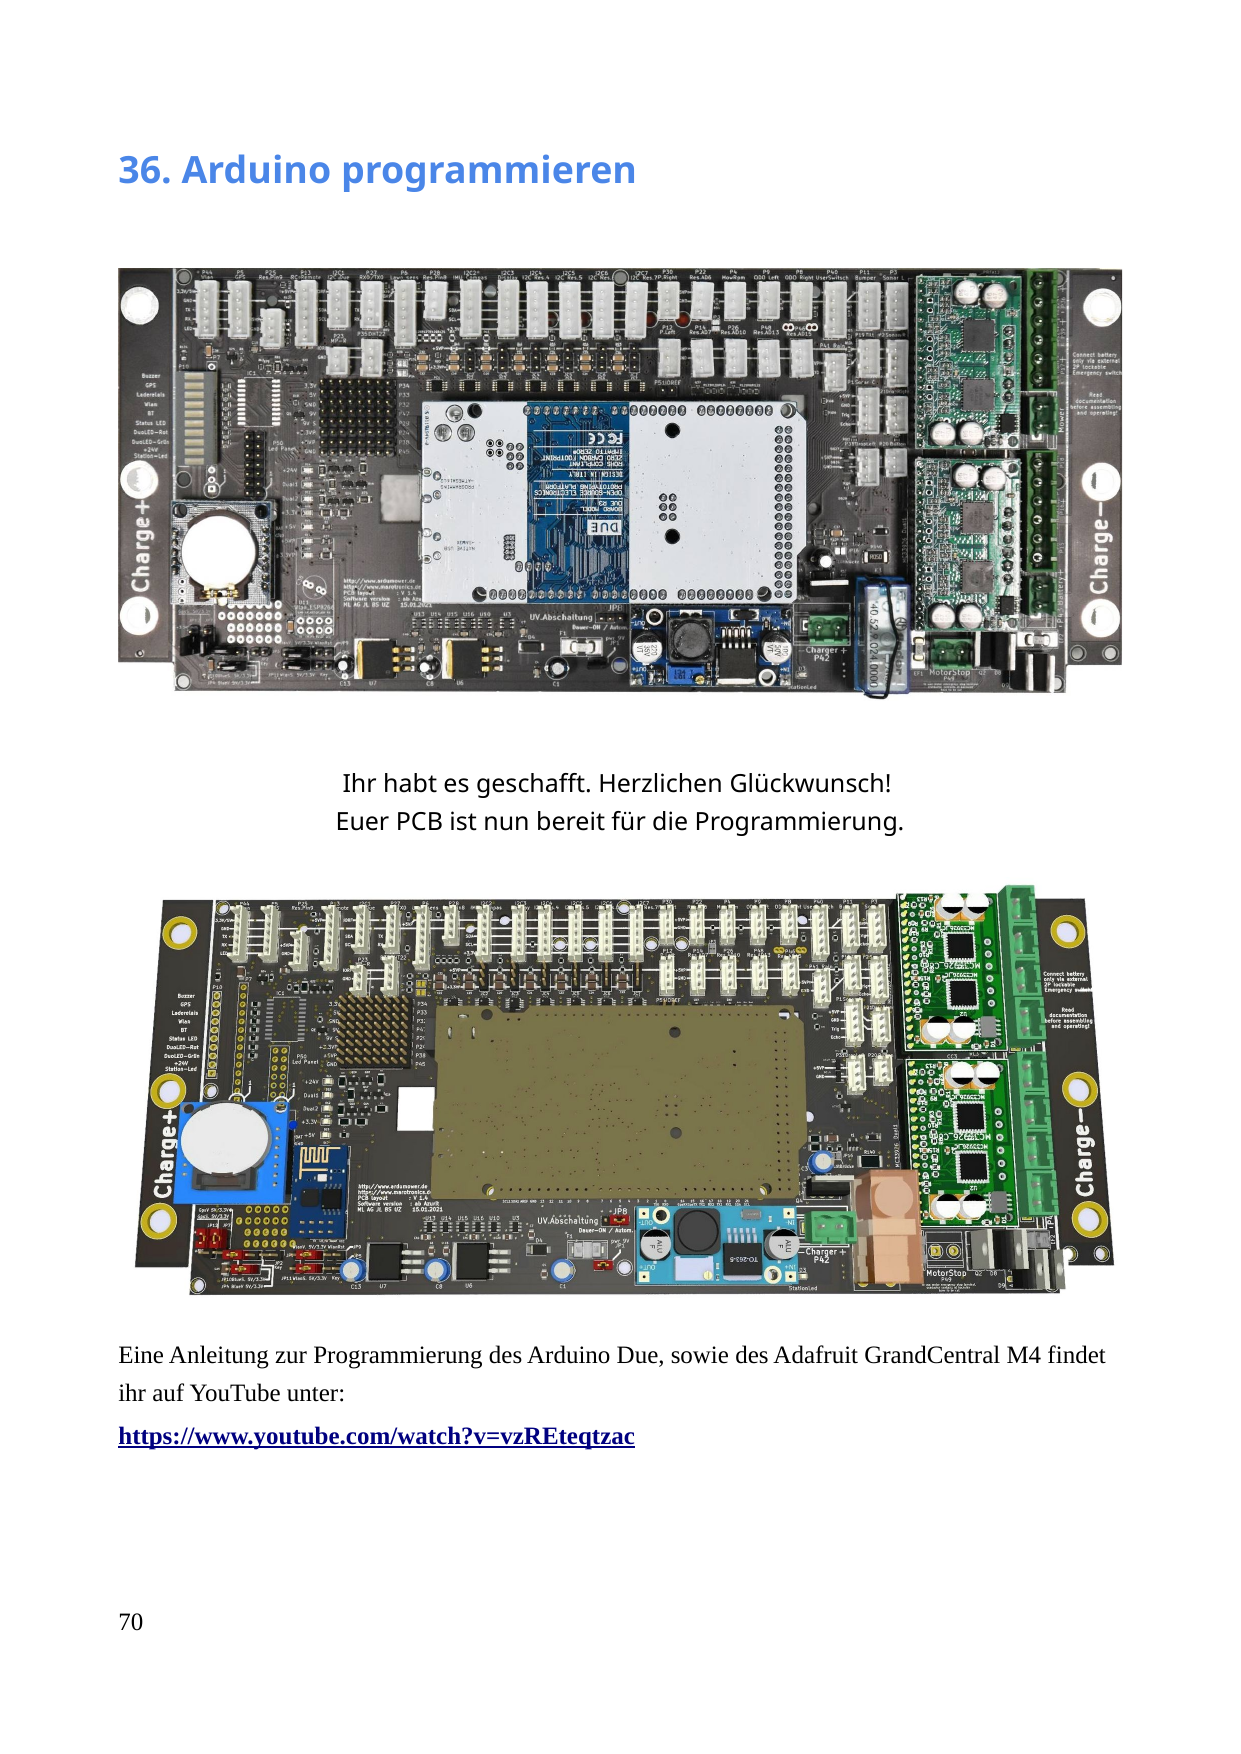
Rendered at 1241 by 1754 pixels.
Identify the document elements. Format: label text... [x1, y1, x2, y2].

picture [118, 268, 1123, 701]
text Eine Anleitung zur Programmierung des Arduino Due, sowie des Adafruit GrandCentral M4 findet ihr auf YouTube unter: [118, 1334, 1122, 1408]
picture [121, 877, 1125, 1304]
text https://www.youtube.com/watch?v=vzREteqtzac [118, 1415, 1122, 1452]
subtitle 36. Arduino programmieren [118, 143, 1122, 194]
text Ihr habt es geschafft. Herzlichen Glückwunsch! Euer PCB ist nun bereit für die Programmierung. [118, 763, 1122, 838]
